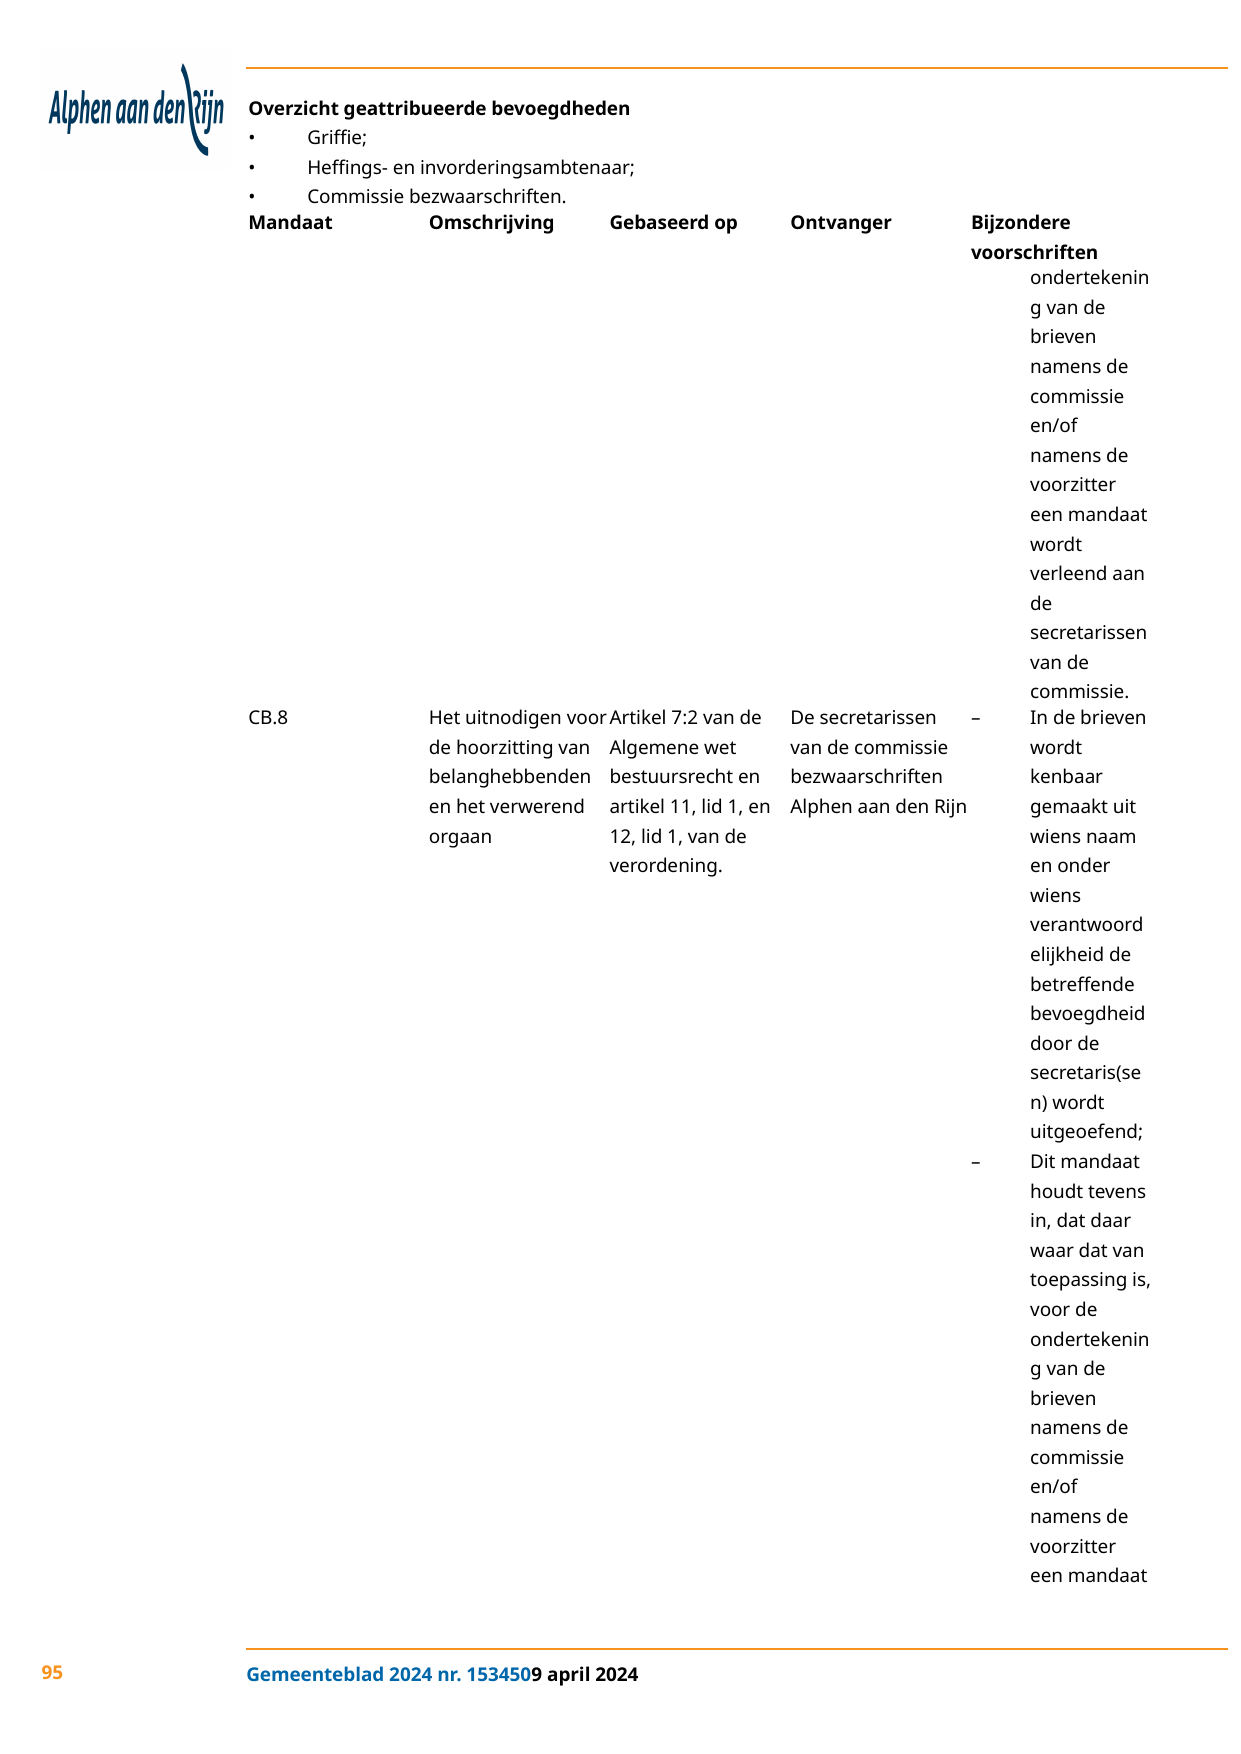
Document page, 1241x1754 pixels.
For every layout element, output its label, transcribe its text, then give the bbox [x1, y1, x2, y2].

table_cell Bijzondere voorschriften [971, 209, 1152, 264]
table_cell ondertekening van de brieven namens de commissie en/of namens de voorzitter een mandaat wordt verleend aan de secretarissen van de commissie. [971, 265, 1152, 704]
table_cell Het uitnodigen voor de hoorzitting van belanghebbenden en het verwerend orgaan [429, 705, 609, 1588]
table_cell Artikel 7:2 van de Algemene wet bestuursrecht en artikel 11, lid 1, en 12, lid 1, van de verordening. [609, 705, 790, 1588]
table_header Overzicht geattribueerde bevoegdheden Griffie; Heffings- en invorderingsambtenaar; Commissie bezwaarschriften. [248, 95, 1152, 209]
table_cell In de brieven wordt kenbaar gemaakt uit wiens naam en onder wiens verantwoordelijkheid de betreffende bevoegdheid door de secretaris(sen) wordt uitgeoefend; Dit mandaat houdt tevens in, dat daar waar dat van toepassing is, voor de ondertekening van de brieven namens de commissie en/of namens de voorzitter een mandaat [971, 705, 1152, 1588]
table_cell CB.8 [248, 705, 429, 1588]
table_cell Gebaseerd op [609, 209, 790, 264]
table_cell [609, 265, 790, 704]
table_cell [790, 265, 971, 704]
table_cell [248, 265, 429, 704]
table_cell Ontvanger [790, 209, 971, 264]
table_cell De secretarissen van de commissie bezwaarschriften Alphen aan den Rijn [790, 705, 971, 1588]
table_cell [429, 265, 609, 704]
table_cell Omschrijving [429, 209, 609, 264]
table_cell Mandaat [248, 209, 429, 264]
picture [41, 47, 231, 172]
